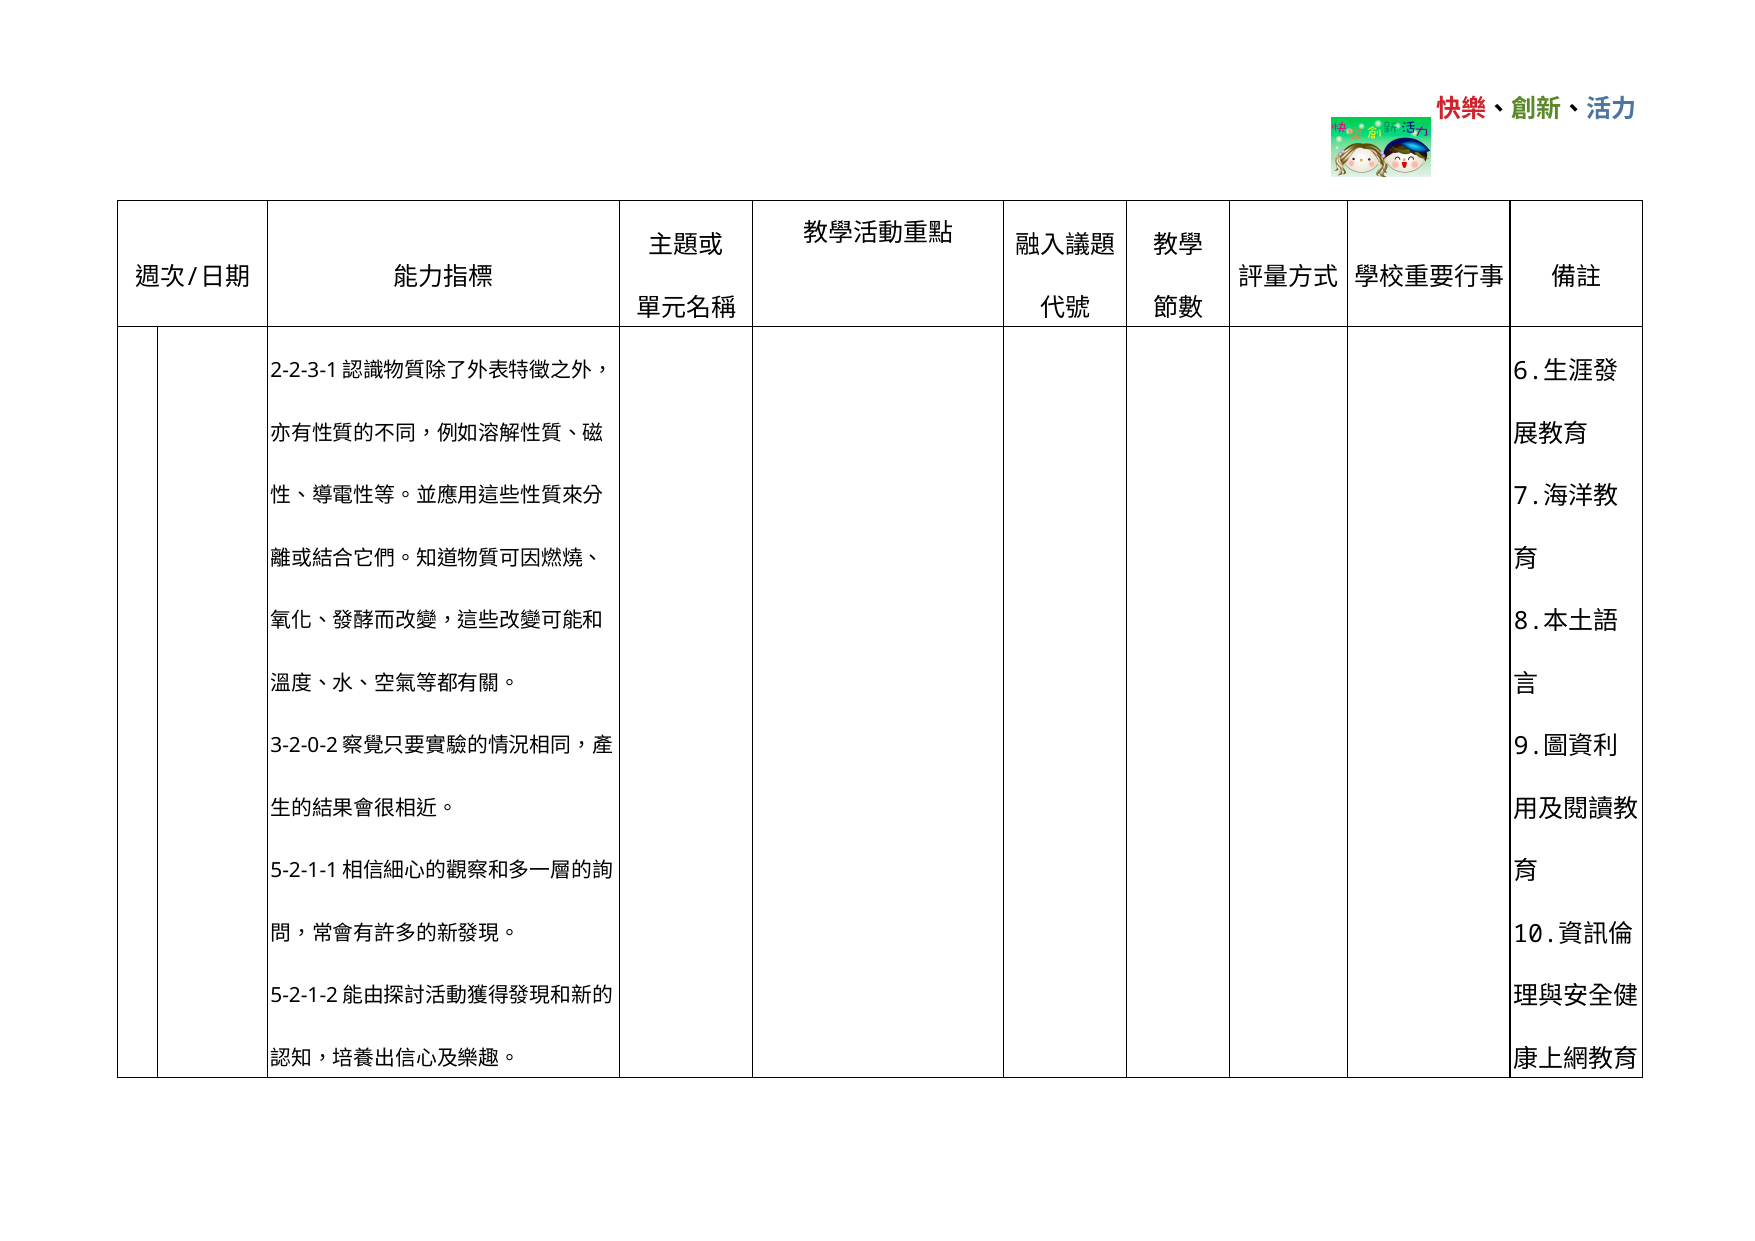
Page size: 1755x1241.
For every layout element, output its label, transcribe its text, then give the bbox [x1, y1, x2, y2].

table_cell 6.生涯發展教育 7.海洋教育 8.本土語言 9.圖資利用及閱讀教育 10.資訊倫理與安全健康上網教育 [1511, 327, 1642, 1077]
table_cell [753, 327, 1003, 1077]
table_header 主題或 單元名稱 [620, 201, 752, 326]
table_cell 2-2-3-1認識物質除了外表特徵之外，亦有性質的不同，例如溶解性質、磁性、導電性等。並應用這些性質來分離或結合它們。知道物質可因燃燒、氧化、發酵而改變，這些改變可能和溫度、水、空氣等都有關。 3-2-0-2察覺只要實驗的情況相同，產生的結果會很相近。 5-2-1-1相信細心的觀察和多一層的詢問，常會有許多的新發現。 5-2-1-2能由探討活動獲得發現和新的認知，培養出信心及樂趣。 [268, 327, 619, 1077]
table_cell [158, 327, 267, 1077]
table_header 學校重要行事 [1348, 201, 1509, 326]
table_cell [118, 327, 157, 1077]
table_header 評量方式 [1230, 201, 1347, 326]
table_cell [1004, 327, 1126, 1077]
table_cell [1348, 327, 1509, 1077]
table_header 教學活動重點 [753, 201, 1003, 326]
table_header 能力指標 [268, 201, 619, 326]
table_header 週次/日期 [118, 201, 267, 326]
table_cell [1230, 327, 1347, 1077]
table_header 備註 [1511, 201, 1642, 326]
table_header 教學 節數 [1127, 201, 1229, 326]
table_header 融入議題 代號 [1004, 201, 1126, 326]
table_cell [620, 327, 752, 1077]
table_cell [1127, 327, 1229, 1077]
